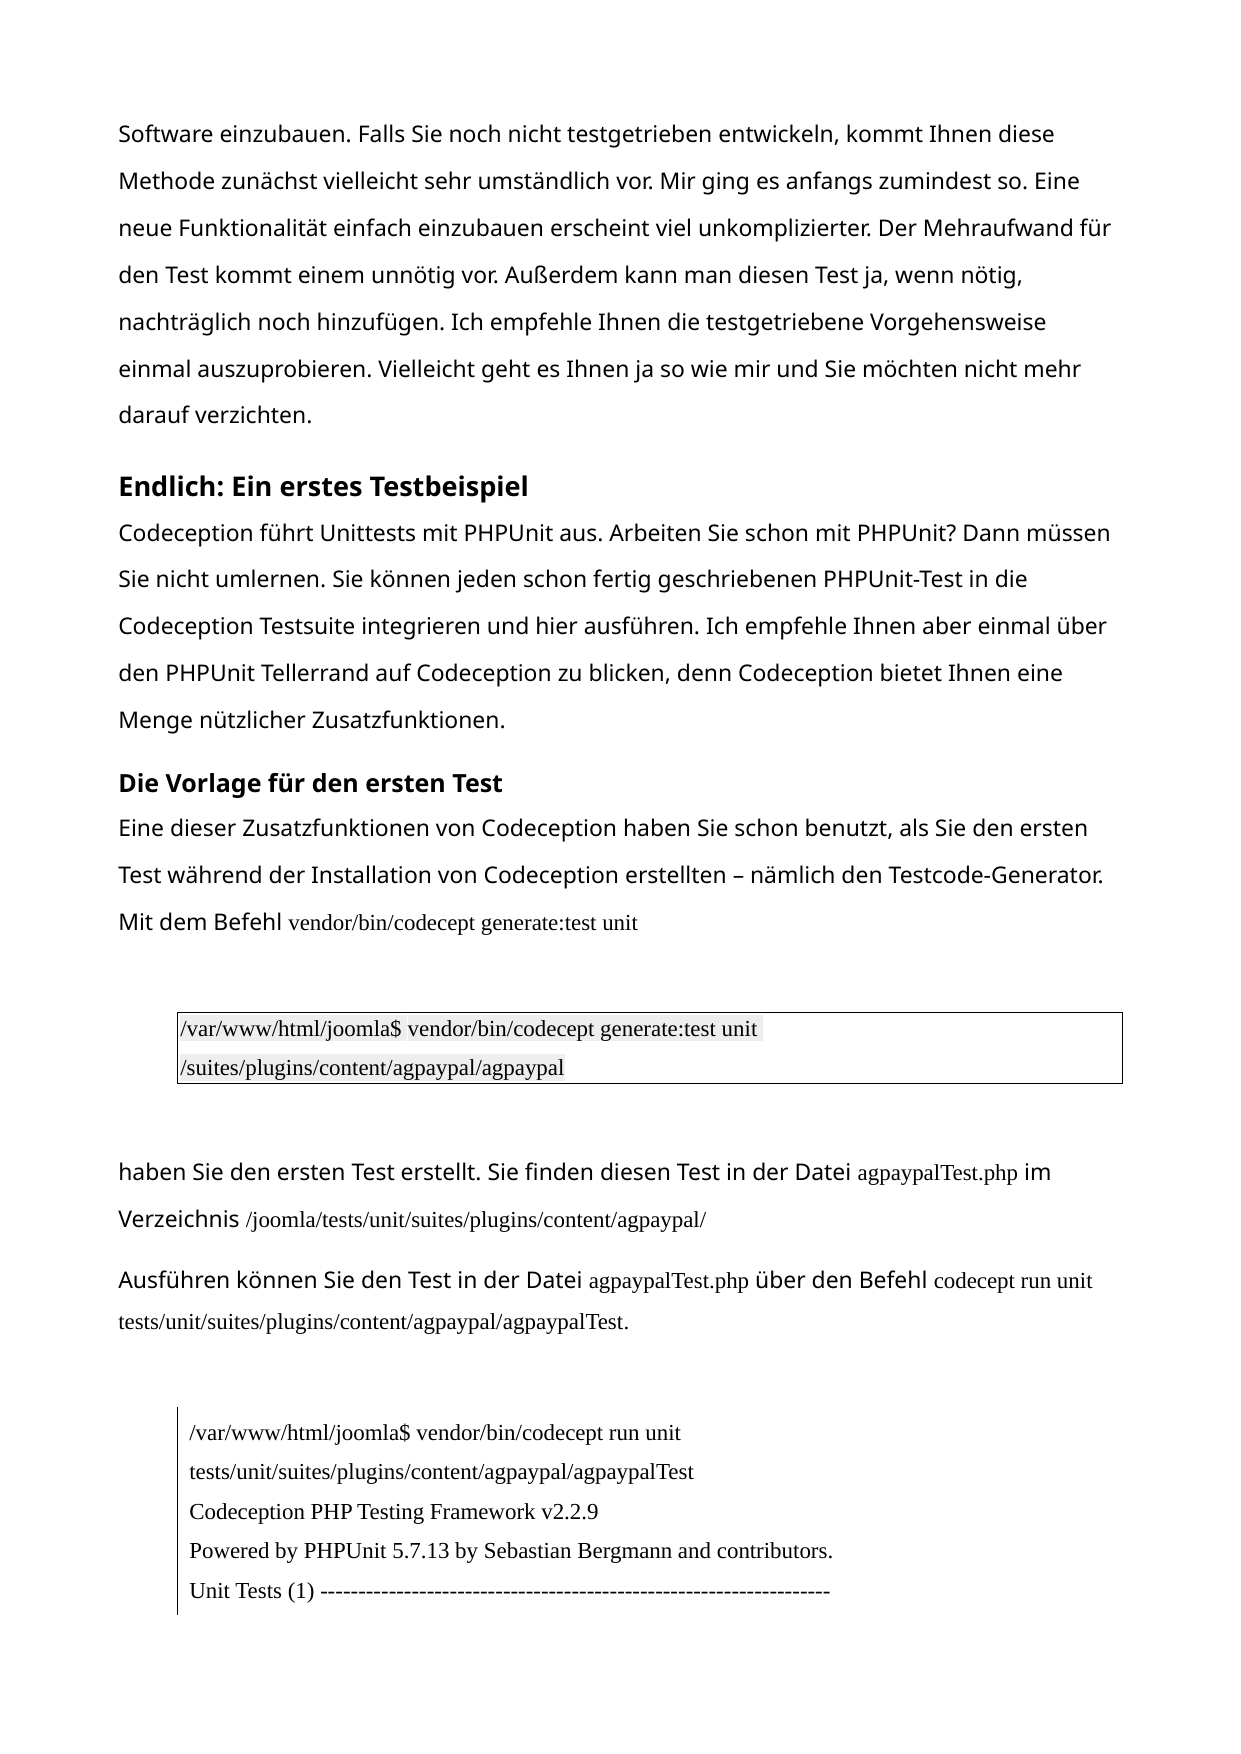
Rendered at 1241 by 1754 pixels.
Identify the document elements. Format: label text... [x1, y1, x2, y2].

subtitle Endlich: Ein erstes Testbeispiel [118, 467, 1122, 504]
text Eine dieser Zusatzfunktionen von Codeception haben Sie schon benutzt, als Sie den ersten Test während der Installation von Codeception erstellten – nämlich den Testcode-Generator. Mit dem Befehl vendor/bin/codecept generate:test unit [118, 812, 1122, 937]
text Ausführen können Sie den Test in der Datei agpaypalTest.php über den Befehl codecept run unit tests/unit/suites/plugins/content/agpaypal/agpaypalTest. [118, 1264, 1122, 1335]
text /var/www/html/joomla$ vendor/bin/codecept run unit tests/unit/suites/plugins/content/agpaypal/agpaypalTest Codeception PHP Testing Framework v2.2.9 Powered by PHPUnit 5.7.13 by Sebastian Bergmann and contributors. Unit Tests (1) [178, 1407, 1122, 1615]
subtitle Die Vorlage für den ersten Test [118, 765, 1122, 799]
text Software einzubauen. Falls Sie noch nicht testgetrieben entwickeln, kommt Ihnen diese Methode zunächst vielleicht sehr umständlich vor. Mir ging es anfangs zumindest so. Eine neue Funktionalität einfach einzubauen erscheint viel unkomplizierter. Der Mehraufwand für den Test kommt einem unnötig vor. Außerdem kann man diesen Test ja, wenn nötig, nachträglich noch hinzufügen. Ich empfehle Ihnen die testgetriebene Vorgehensweise einmal auszuprobieren. Vielleicht geht es Ihnen ja so wie mir und Sie möchten nicht mehr darauf verzichten. [118, 118, 1122, 431]
text /var/www/html/joomla$ vendor/bin/codecept generate:test unit /suites/plugins/content/agpaypal/agpaypal [178, 1013, 1122, 1083]
text haben Sie den ersten Test erstellt. Sie finden diesen Test in der Datei agpaypalTest.php im Verzeichnis /joomla/tests/unit/suites/plugins/content/agpaypal/ [118, 1156, 1122, 1234]
text Codeception führt Unittests mit PHPUnit aus. Arbeiten Sie schon mit PHPUnit? Dann müssen Sie nicht umlernen. Sie können jeden schon fertig geschriebenen PHPUnit-Test in die Codeception Testsuite integrieren und hier ausführen. Ich empfehle Ihnen aber einmal über den PHPUnit Tellerrand auf Codeception zu blicken, denn Codeception bietet Ihnen eine Menge nützlicher Zusatzfunktionen. [118, 516, 1122, 735]
